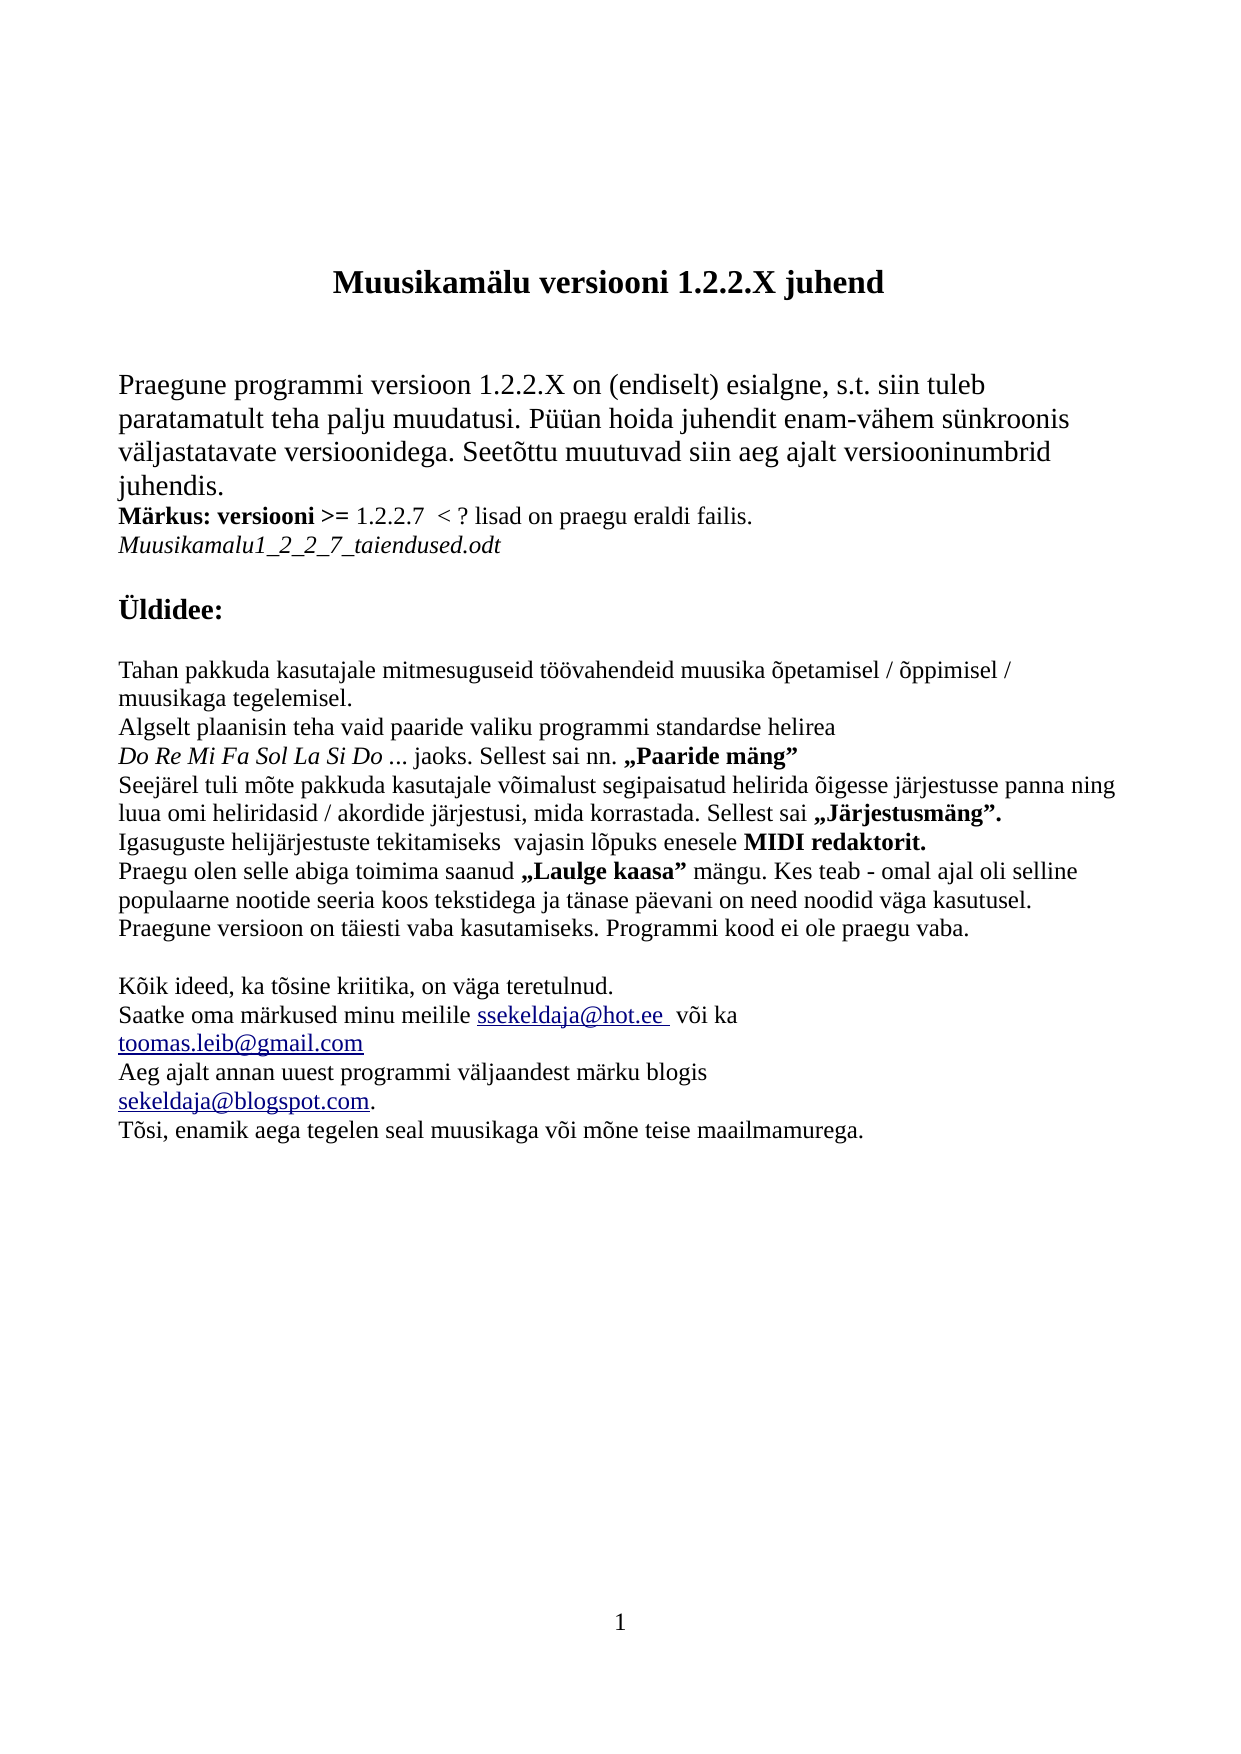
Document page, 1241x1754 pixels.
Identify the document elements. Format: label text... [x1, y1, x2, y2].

text Aeg ajalt annan uuest programmi väljaandest märku blogis [118, 1057, 1122, 1086]
text Saatke oma märkused minu meilile ssekeldaja@hot.ee või ka [118, 1000, 1122, 1028]
text toomas.leib@gmail.com [118, 1028, 1122, 1057]
text Üldidee: [118, 592, 1122, 626]
text sekeldaja@blogspot.com. Tõsi, enamik aega tegelen seal muusikaga või mõne teise maailmamurega. [118, 1086, 1122, 1172]
text Kõik ideed, ka tõsine kriitika, on väga teretulnud. [118, 971, 1122, 1000]
text Praegune programmi versioon 1.2.2.X on (endiselt) esialgne, s.t. siin tuleb paratamatult teha palju muudatusi. Püüan hoida juhendit enam-vähem sünkroonis väljastatavate versioonidega. Seetõttu muutuvad siin aeg ajalt versiooninumbrid juhendis. Märkus: versiooni >= 1.2.2.7 < ? lisad on praegu eraldi failis. Muusikamalu1_2_2_7_taiendused.odt [118, 367, 1122, 559]
text Tahan pakkuda kasutajale mitmesuguseid töövahendeid muusika õpetamisel / õppimisel / muusikaga tegelemisel. Algselt plaanisin teha vaid paaride valiku programmi standardse helirea [118, 655, 1122, 741]
text Do Re Mi Fa Sol La Si Do ... jaoks. Sellest sai nn. „Paaride mäng” Seejärel tuli mõte pakkuda kasutajale võimalust segipaisatud helirida õigesse järjestusse panna ning luua omi heliridasid / akordide järjestusi, mida korrastada. Sellest sai „Järjestusmäng”. Igasuguste helijärjestuste tekitamiseks vajasin lõpuks enesele MIDI redaktorit. Praegu olen selle abiga toimima saanud „Laulge kaasa” mängu. Kes teab - omal ajal oli selline populaarne nootide seeria koos tekstidega ja tänase päevani on need noodid väga kasutusel. Praegune versioon on täiesti vaba kasutamiseks. Programmi kood ei ole praegu vaba. [118, 741, 1122, 942]
text Muusikamälu versiooni 1.2.2.X juhend [118, 262, 1122, 300]
